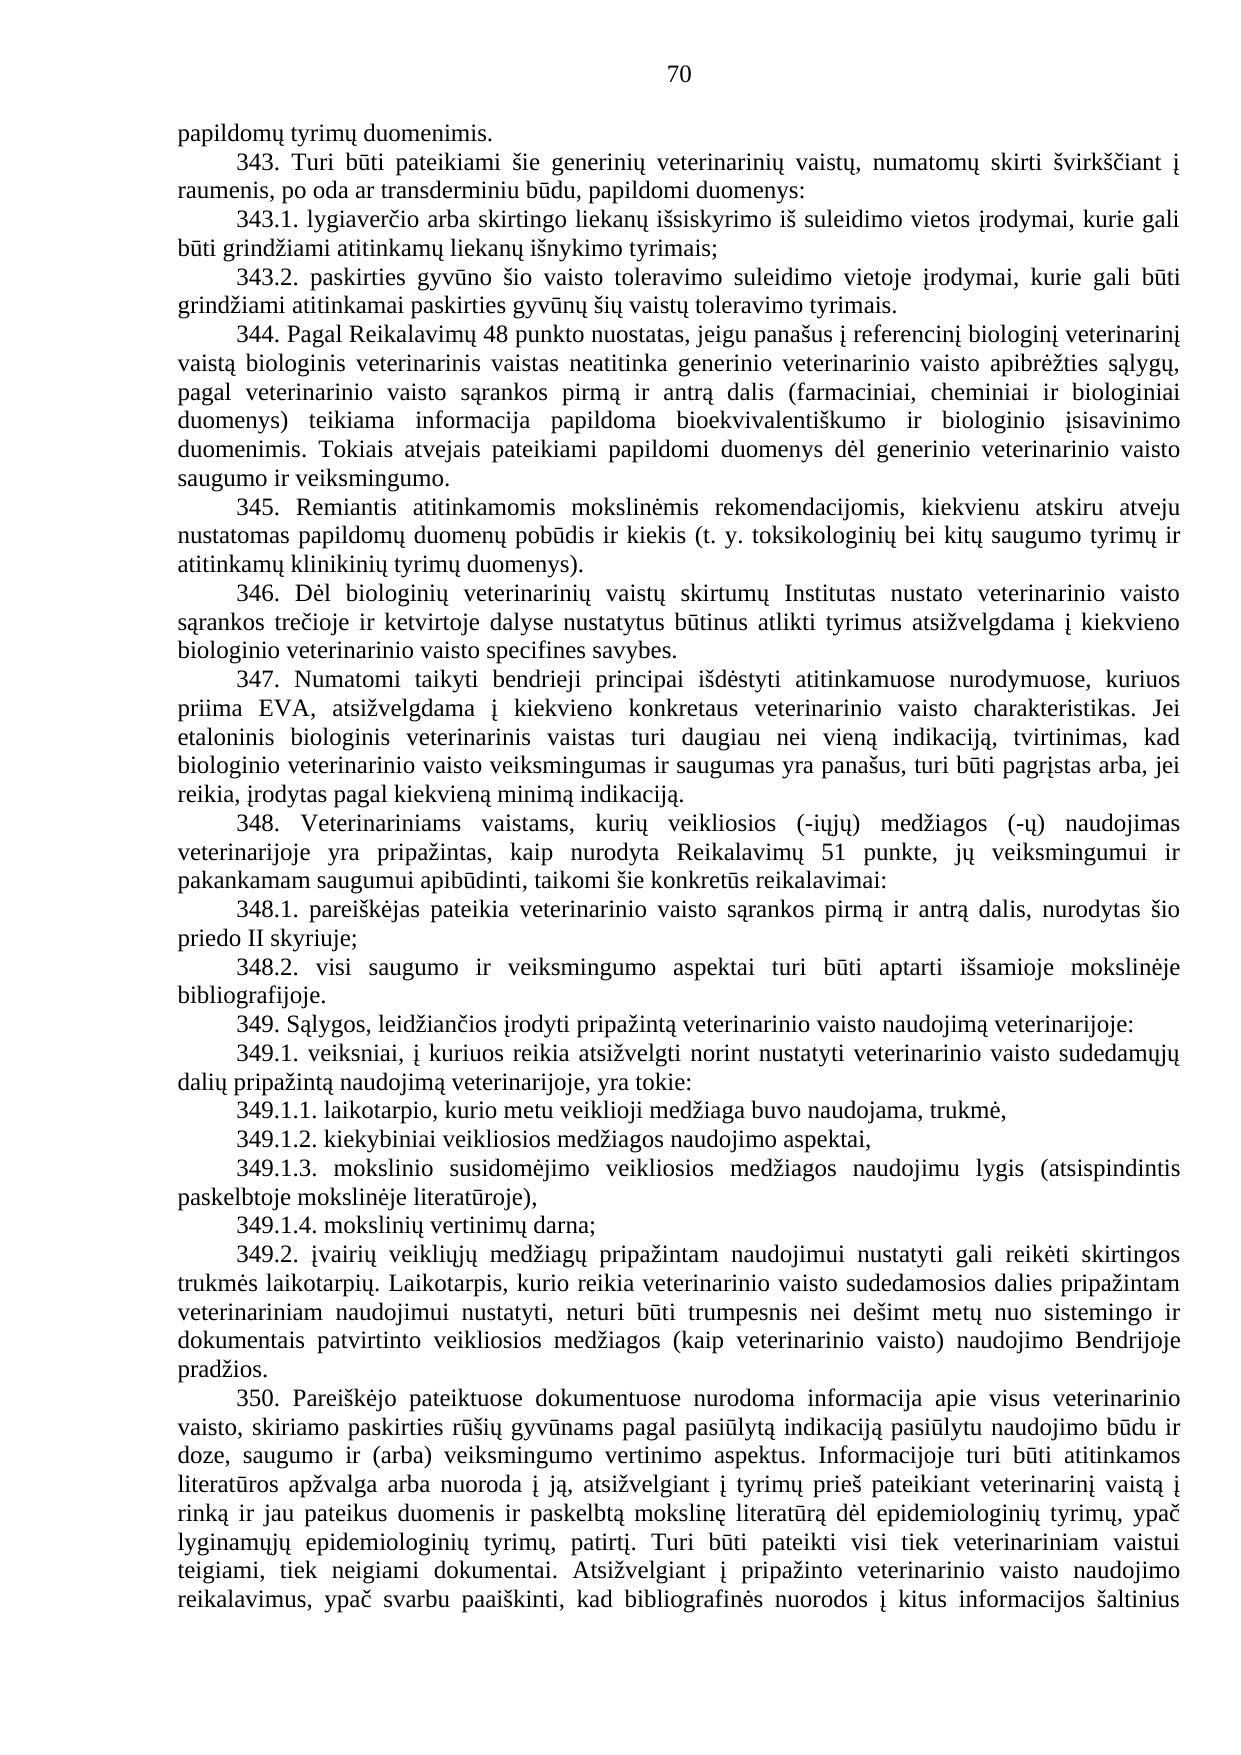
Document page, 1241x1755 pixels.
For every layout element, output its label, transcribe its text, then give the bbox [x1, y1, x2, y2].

text 345. Remiantis atitinkamomis mokslinėmis rekomendacijomis, kiekvienu atskiru atveju nustatomas papildomų duomenų pobūdis ir kiekis (t. y. toksikologinių bei kitų saugumo tyrimų ir atitinkamų klinikinių tyrimų duomenys). [177, 492, 1181, 578]
text 349.1.3. mokslinio susidomėjimo veikliosios medžiagos naudojimu lygis (atsispindintis paskelbtoje mokslinėje literatūroje), [177, 1153, 1181, 1211]
text 344. Pagal Reikalavimų 48 punkto nuostatas, jeigu panašus į referencinį biologinį veterinarinį vaistą biologinis veterinarinis vaistas neatitinka generinio veterinarinio vaisto apibrėžties sąlygų, pagal veterinarinio vaisto sąrankos pirmą ir antrą dalis (farmaciniai, cheminiai ir biologiniai duomenys) teikiama informacija papildoma bioekvivalentiškumo ir biologinio įsisavinimo duomenimis. Tokiais atvejais pateikiami papildomi duomenys dėl generinio veterinarinio vaisto saugumo ir veiksmingumo. [177, 319, 1181, 492]
text 343.2. paskirties gyvūno šio vaisto toleravimo suleidimo vietoje įrodymai, kurie gali būti grindžiami atitinkamai paskirties gyvūnų šių vaistų toleravimo tyrimais. [177, 262, 1181, 319]
text 349.1. veiksniai, į kuriuos reikia atsižvelgti norint nustatyti veterinarinio vaisto sudedamųjų dalių pripažintą naudojimą veterinarijoje, yra tokie: [177, 1038, 1181, 1096]
text 349.1.2. kiekybiniai veikliosios medžiagos naudojimo aspektai, [177, 1124, 1181, 1153]
text 343. Turi būti pateikiami šie generinių veterinarinių vaistų, numatomų skirti švirkščiant į raumenis, po oda ar transderminiu būdu, papildomi duomenys: [177, 147, 1181, 204]
text 348. Veterinariniams vaistams, kurių veikliosios (-iųjų) medžiagos (-ų) naudojimas veterinarijoje yra pripažintas, kaip nurodyta Reikalavimų 51 punkte, jų veiksmingumui ir pakankamam saugumui apibūdinti, taikomi šie konkretūs reikalavimai: [177, 808, 1181, 894]
text 347. Numatomi taikyti bendrieji principai išdėstyti atitinkamuose nurodymuose, kuriuos priima EVA, atsižvelgdama į kiekvieno konkretaus veterinarinio vaisto charakteristikas. Jei etaloninis biologinis veterinarinis vaistas turi daugiau nei vieną indikaciją, tvirtinimas, kad biologinio veterinarinio vaisto veiksmingumas ir saugumas yra panašus, turi būti pagrįstas arba, jei reikia, įrodytas pagal kiekvieną minimą indikaciją. [177, 664, 1181, 808]
text papildomų tyrimų duomenimis. [177, 118, 1181, 147]
text 346. Dėl biologinių veterinarinių vaistų skirtumų Institutas nustato veterinarinio vaisto sąrankos trečioje ir ketvirtoje dalyse nustatytus būtinus atlikti tyrimus atsižvelgdama į kiekvieno biologinio veterinarinio vaisto specifines savybes. [177, 578, 1181, 664]
text 348.1. pareiškėjas pateikia veterinarinio vaisto sąrankos pirmą ir antrą dalis, nurodytas šio priedo II skyriuje; [177, 894, 1181, 952]
text 349.1.1. laikotarpio, kurio metu veiklioji medžiaga buvo naudojama, trukmė, [177, 1096, 1181, 1124]
text 350. Pareiškėjo pateiktuose dokumentuose nurodoma informacija apie visus veterinarinio vaisto, skiriamo paskirties rūšių gyvūnams pagal pasiūlytą indikaciją pasiūlytu naudojimo būdu ir doze, saugumo ir (arba) veiksmingumo vertinimo aspektus. Informacijoje turi būti atitinkamos literatūros apžvalga arba nuoroda į ją, atsižvelgiant į tyrimų prieš pateikiant veterinarinį vaistą į rinką ir jau pateikus duomenis ir paskelbtą mokslinę literatūrą dėl epidemiologinių tyrimų, ypač lyginamųjų epidemiologinių tyrimų, patirtį. Turi būti pateikti visi tiek veterinariniam vaistui teigiami, tiek neigiami dokumentai. Atsižvelgiant į pripažinto veterinarinio vaisto naudojimo reikalavimus, ypač svarbu paaiškinti, kad bibliografinės nuorodos į kitus informacijos šaltinius [177, 1383, 1181, 1613]
text 349.1.4. mokslinių vertinimų darna; [177, 1211, 1181, 1239]
text 348.2. visi saugumo ir veiksmingumo aspektai turi būti aptarti išsamioje mokslinėje bibliografijoje. [177, 952, 1181, 1009]
text 343.1. lygiaverčio arba skirtingo liekanų išsiskyrimo iš suleidimo vietos įrodymai, kurie gali būti grindžiami atitinkamų liekanų išnykimo tyrimais; [177, 204, 1181, 262]
text 349.2. įvairių veikliųjų medžiagų pripažintam naudojimui nustatyti gali reikėti skirtingos trukmės laikotarpių. Laikotarpis, kurio reikia veterinarinio vaisto sudedamosios dalies pripažintam veterinariniam naudojimui nustatyti, neturi būti trumpesnis nei dešimt metų nuo sistemingo ir dokumentais patvirtinto veikliosios medžiagos (kaip veterinarinio vaisto) naudojimo Bendrijoje pradžios. [177, 1239, 1181, 1383]
text 349. Sąlygos, leidžiančios įrodyti pripažintą veterinarinio vaisto naudojimą veterinarijoje: [177, 1009, 1181, 1038]
